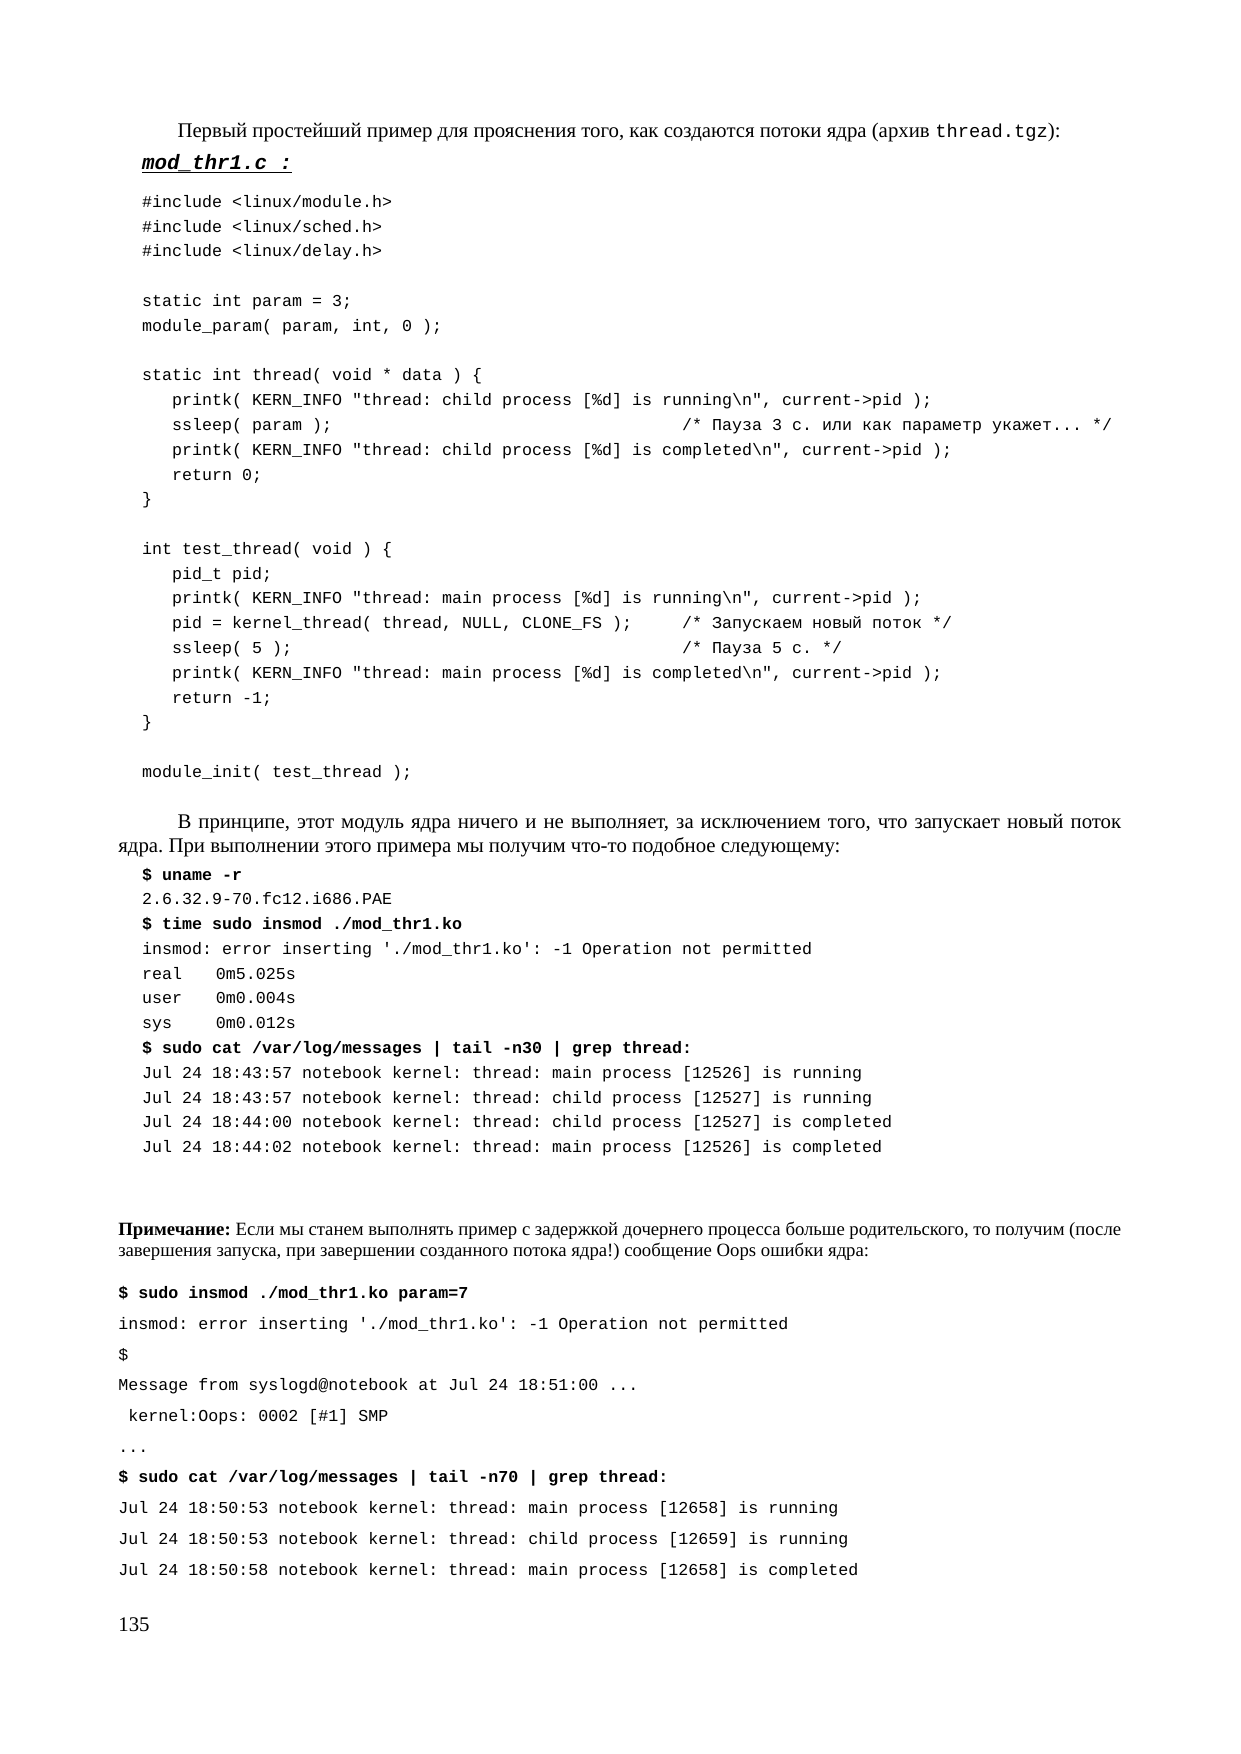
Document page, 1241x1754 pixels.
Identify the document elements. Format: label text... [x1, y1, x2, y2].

text #include <linux/delay.h> [142, 243, 1122, 262]
text Jul 24 18:43:57 notebook kernel: thread: main process [12526] is running [142, 1064, 1122, 1083]
text module_param( param, int, 0 ); [142, 317, 1122, 336]
text Jul 24 18:50:58 notebook kernel: thread: main process [12658] is completed [118, 1561, 1122, 1580]
text #include <linux/module.h> [142, 193, 1122, 212]
text pid = kernel_thread( thread, NULL, CLONE_FS ); /* Запускаем новый поток */ [142, 615, 1122, 634]
text $ time sudo insmod ./mod_thr1.ko [142, 916, 1122, 934]
text printk( KERN_INFO "thread: main process [%d] is completed\n", current->pid ); [142, 664, 1122, 683]
text #include <linux/sched.h> [142, 218, 1122, 237]
text mod_thr1.c : [142, 152, 1122, 176]
text return -1; [142, 689, 1122, 708]
text static int thread( void * data ) { [142, 367, 1122, 386]
text user 0m0.004s [142, 990, 1122, 1009]
text Jul 24 18:50:53 notebook kernel: thread: child process [12659] is running [118, 1530, 1122, 1549]
text static int param = 3; [142, 293, 1122, 311]
text $ uname -r [142, 866, 1122, 885]
text В принципе, этот модуль ядра ничего и не выполняет, за исключением того, что запускает новый поток ядра. При выполнении этого примера мы получим что-то подобное следующему: [118, 809, 1122, 857]
text return 0; [142, 466, 1122, 485]
text printk( KERN_INFO "thread: child process [%d] is completed\n", current->pid ); [142, 441, 1122, 460]
text pid_t pid; [142, 565, 1122, 584]
text Message from syslogd@notebook at Jul 24 18:51:00 ... [118, 1377, 1122, 1396]
text } [142, 491, 1122, 510]
text insmod: error inserting './mod_thr1.ko': -1 Operation not permitted [142, 940, 1122, 959]
text Jul 24 18:44:02 notebook kernel: thread: main process [12526] is completed [142, 1139, 1122, 1158]
text } [142, 714, 1122, 733]
text $ sudo cat /var/log/messages | tail -n70 | grep thread: [118, 1469, 1122, 1488]
text module_init( test_thread ); [142, 764, 1122, 782]
text real 0m5.025s [142, 965, 1122, 984]
text Jul 24 18:50:53 notebook kernel: thread: main process [12658] is running [118, 1500, 1122, 1518]
text $ [118, 1346, 1122, 1365]
text ssleep( param ); /* Пауза 3 с. или как параметр укажет... */ [142, 417, 1122, 435]
text int test_thread( void ) { [142, 541, 1122, 559]
text sys 0m0.012s [142, 1015, 1122, 1034]
text kernel:Oops: 0002 [#1] SMP [118, 1407, 1122, 1426]
text ... [118, 1438, 1122, 1457]
text $ sudo insmod ./mod_thr1.ko param=7 [118, 1284, 1122, 1303]
text ssleep( 5 ); /* Пауза 5 с. */ [142, 640, 1122, 658]
text printk( KERN_INFO "thread: child process [%d] is running\n", current->pid ); [142, 392, 1122, 411]
text printk( KERN_INFO "thread: main process [%d] is running\n", current->pid ); [142, 590, 1122, 609]
text Jul 24 18:43:57 notebook kernel: thread: child process [12527] is running [142, 1089, 1122, 1108]
text insmod: error inserting './mod_thr1.ko': -1 Operation not permitted [118, 1315, 1122, 1334]
text Примечание: Если мы станем выполнять пример с задержкой дочернего процесса больше родительского, то получим (после завершения запуска, при завершении созданного потока ядра!) сообщение Oops ошибки ядра: [118, 1218, 1122, 1261]
text 2.6.32.9-70.fc12.i686.PAE [142, 891, 1122, 910]
text Первый простейший пример для прояснения того, как создаются потоки ядра (архив thread.tgz): [118, 118, 1122, 143]
text $ sudo cat /var/log/messages | tail -n30 | grep thread: [142, 1039, 1122, 1058]
text Jul 24 18:44:00 notebook kernel: thread: child process [12527] is completed [142, 1114, 1122, 1133]
